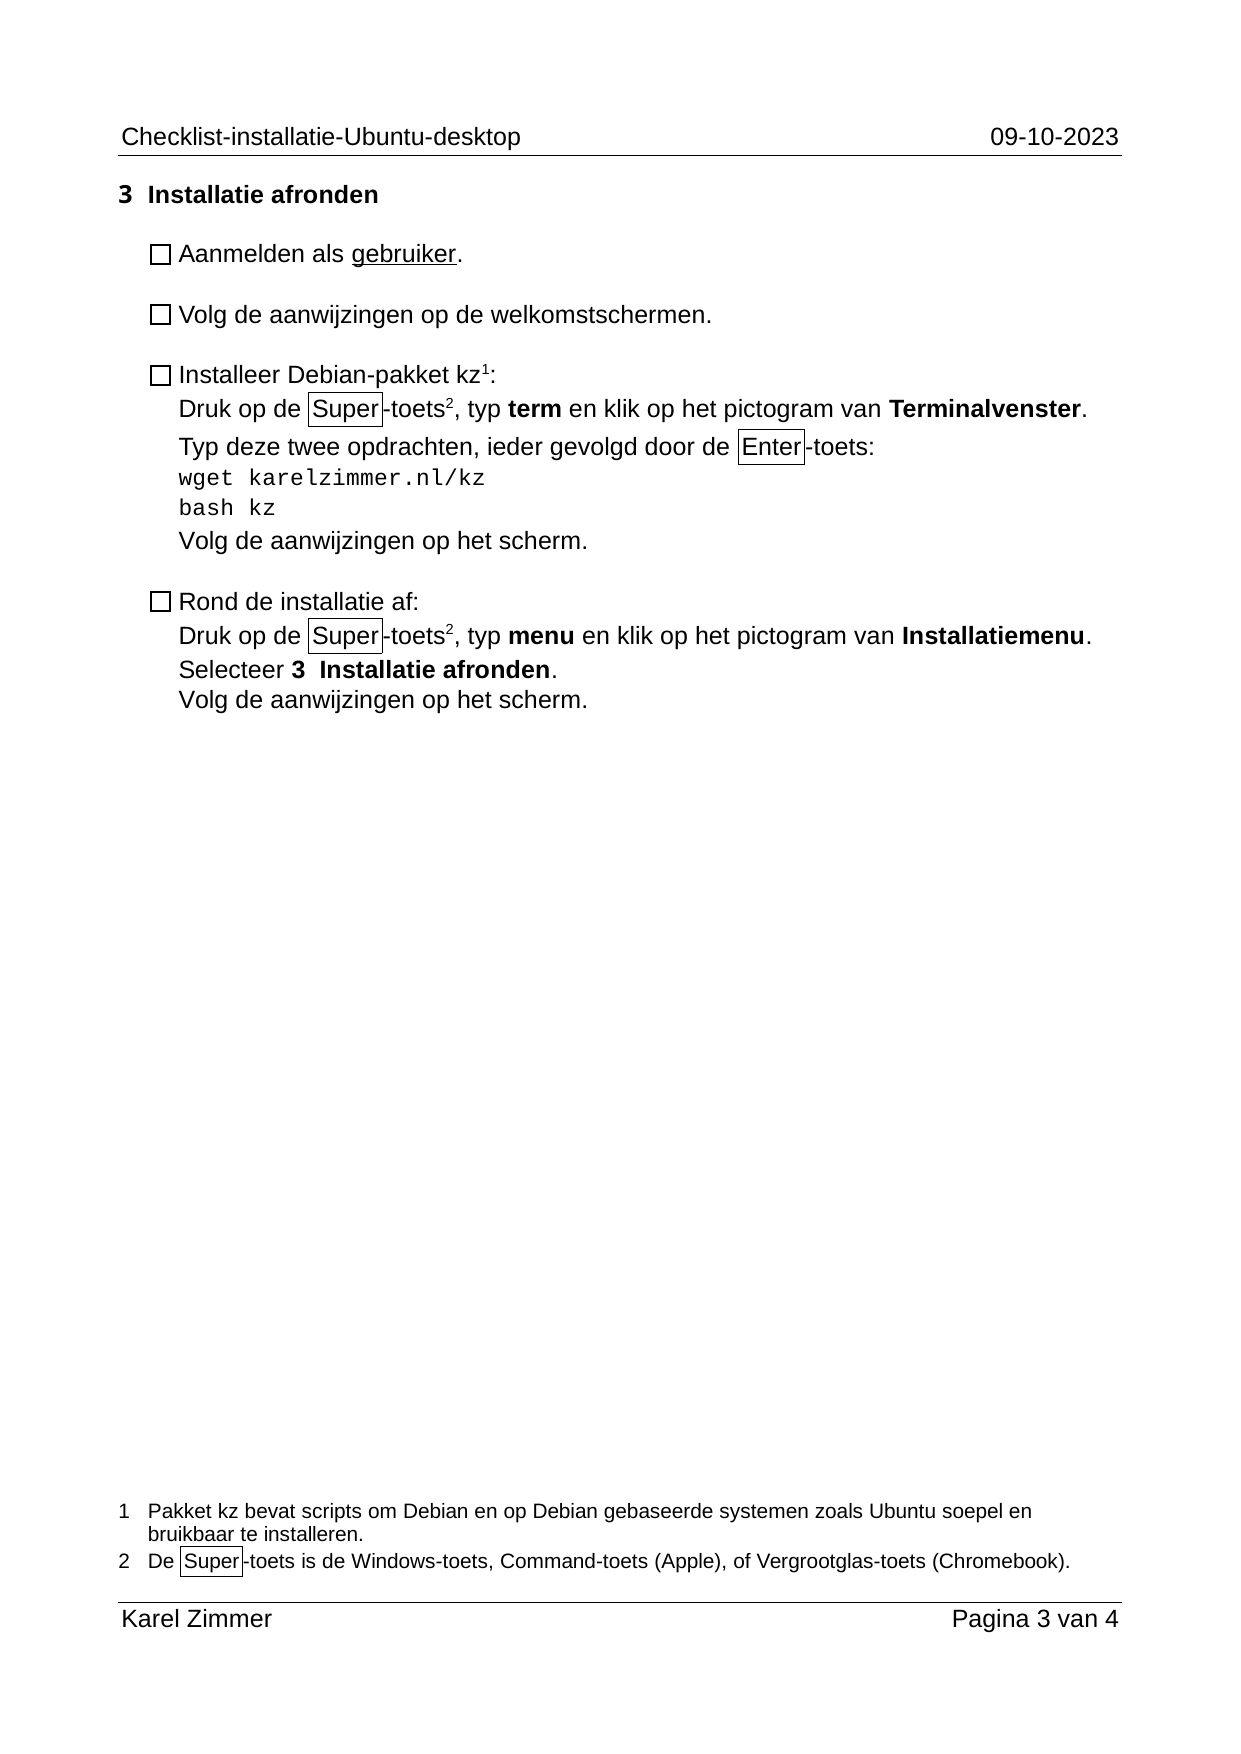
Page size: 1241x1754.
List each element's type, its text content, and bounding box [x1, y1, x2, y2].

table_cell [118, 587, 142, 617]
table_cell [118, 428, 142, 465]
table_cell [142, 654, 177, 685]
table_cell Installeer Debian-pakket kz: [177, 360, 1122, 391]
table_cell bash kz [177, 496, 1122, 526]
table_cell [118, 391, 142, 428]
table_cell [118, 496, 142, 526]
table_header [142, 239, 177, 269]
table_cell [142, 617, 177, 654]
table_cell Rond de installatie af: [177, 587, 1122, 617]
table_cell [118, 556, 142, 587]
table_cell [142, 587, 177, 617]
table_cell [142, 496, 177, 526]
table_cell [118, 269, 142, 300]
table_cell [142, 685, 177, 715]
table_cell [177, 330, 1122, 360]
table_cell Volg de aanwijzingen op de welkomstschermen. [177, 300, 1122, 330]
table_cell [118, 617, 142, 654]
table_cell [118, 465, 142, 496]
table_cell Volg de aanwijzingen op het scherm. [177, 685, 1122, 715]
table_cell [142, 391, 177, 428]
table_cell [118, 330, 142, 360]
table_cell Druk op de Super-toets2, typ menu en klik op het pictogram van Installatiemenu. [177, 617, 1122, 654]
table_cell Volg de aanwijzingen op het scherm. [177, 526, 1122, 556]
table_cell [142, 360, 177, 391]
table_cell [142, 556, 177, 587]
table_cell Druk op de Super-toets, typ term en klik op het pictogram van Terminalvenster. [177, 391, 1122, 428]
table_cell [177, 269, 1122, 300]
table_cell [118, 526, 142, 556]
table_cell [118, 300, 142, 330]
table_cell Typ deze twee opdrachten, ieder gevolgd door de Enter-toets: [177, 428, 1122, 465]
table_cell [142, 269, 177, 300]
table_cell wget karelzimmer.nl/kz [177, 465, 1122, 496]
table_cell [118, 654, 142, 685]
table_cell [142, 428, 177, 465]
table_cell [142, 526, 177, 556]
table_cell [177, 556, 1122, 587]
table_header [118, 239, 142, 269]
table_cell [118, 360, 142, 391]
table_cell [142, 300, 177, 330]
table_header Aanmelden als gebruiker. [177, 239, 1122, 269]
table_cell [142, 465, 177, 496]
table_cell [118, 685, 142, 715]
table_cell [142, 330, 177, 360]
table_cell Selecteer 3 Installatie afronden. [177, 654, 1122, 685]
list Installatie afronden [118, 177, 1122, 211]
